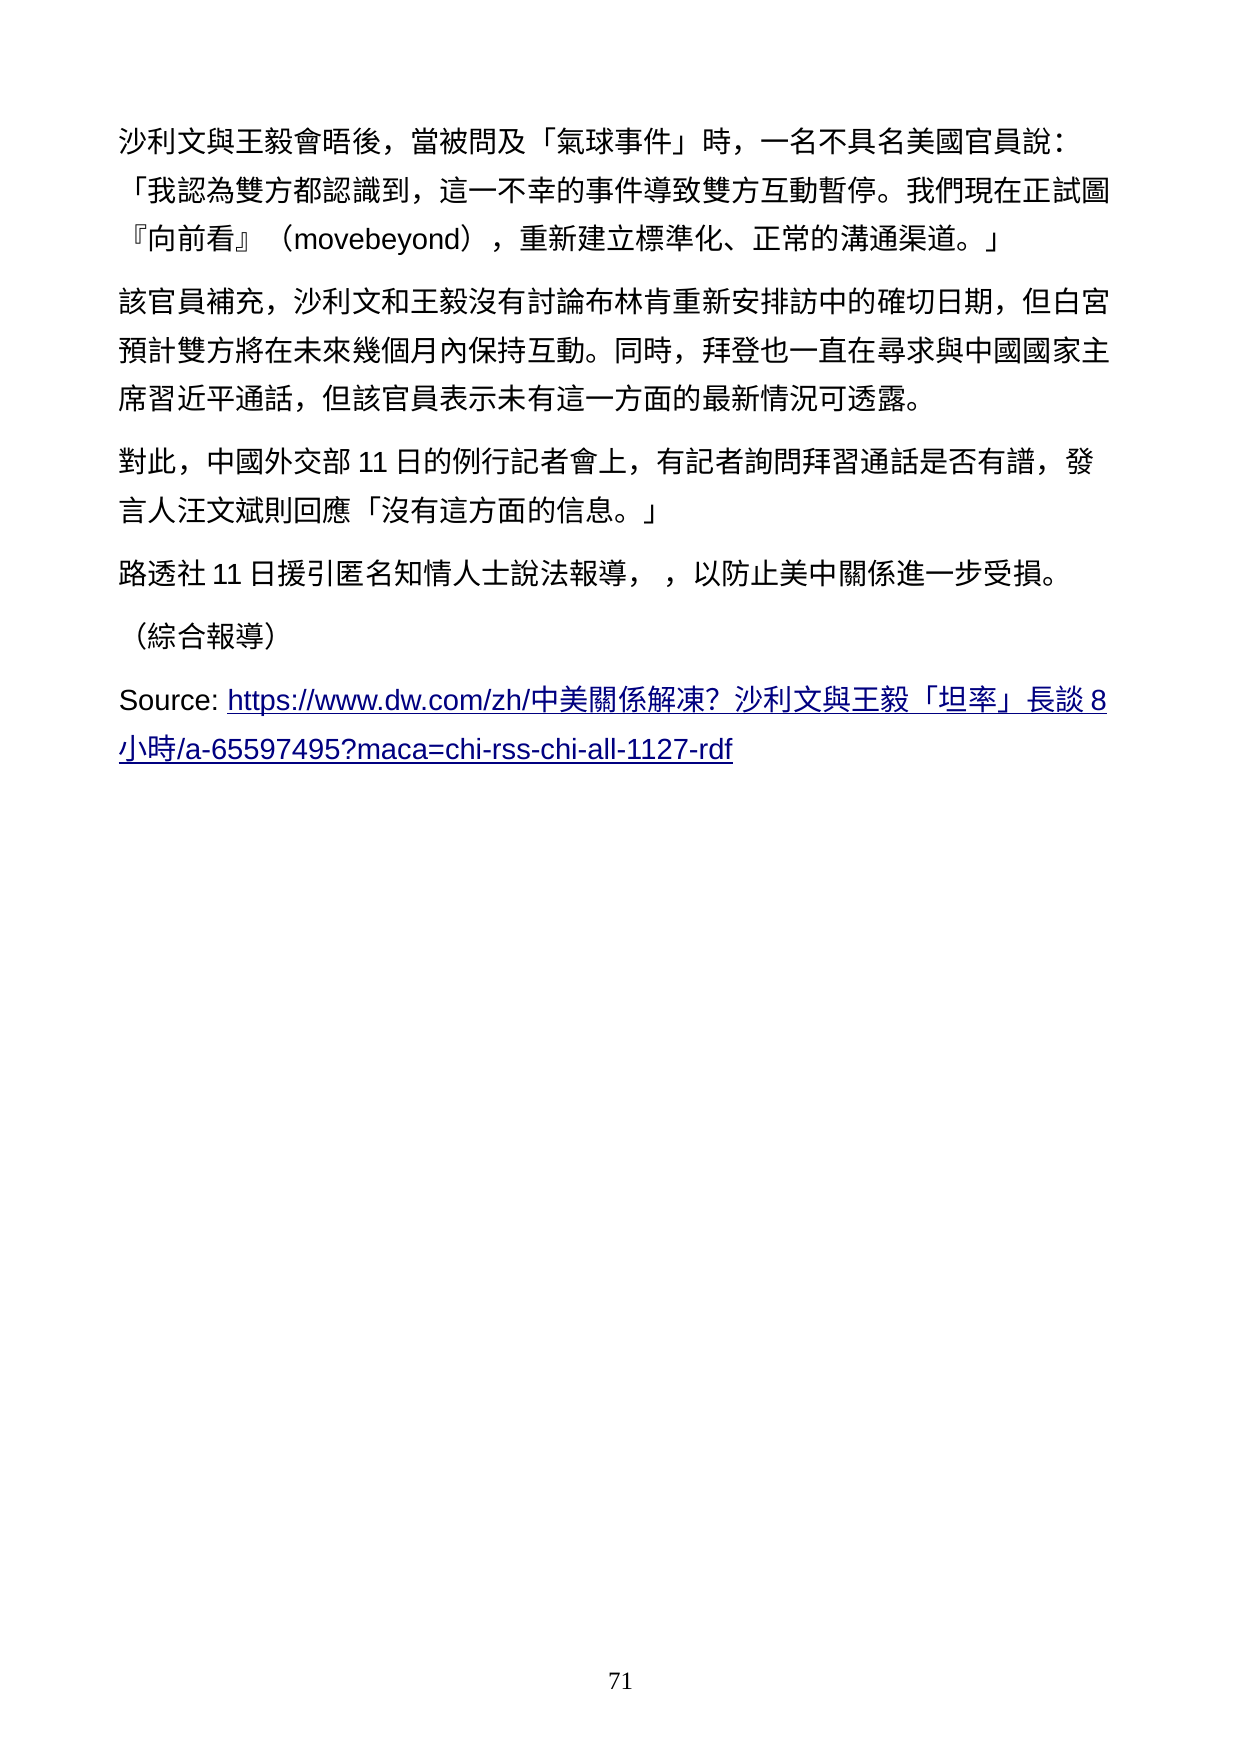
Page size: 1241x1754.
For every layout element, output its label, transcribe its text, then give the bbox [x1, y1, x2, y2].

text 對此，中國外交部11日的例行記者會上，有記者詢問拜習通話是否有譜，發言人汪文斌則回應「沒有這方面的信息。」 [118, 439, 1122, 530]
text Source: https://www.dw.com/zh/中美關係解凍？沙利文與王毅「坦率」長談8小時/a-65597495?maca=chi-rss-chi-all-1127-rdf [118, 677, 1122, 768]
text 該官員補充，沙利文和王毅沒有討論布林肯重新安排訪中的確切日期，但白宮預計雙方將在未來幾個月內保持互動。同時，拜登也一直在尋求與中國國家主席習近平通話，但該官員表示未有這一方面的最新情況可透露。 [118, 279, 1122, 418]
text 路透社11日援引匿名知情人士說法報導， ，以防止美中關係進一步受損。 [118, 551, 1122, 593]
text 沙利文與王毅會晤後，當被問及「氣球事件」時，一名不具名美國官員說： 「我認為雙方都認識到，這一不幸的事件導致雙方互動暫停。我們現在正試圖『向前看』（movebeyond），重新建立標準化、正常的溝通渠道。」 [118, 118, 1122, 258]
text （綜合報導） [118, 614, 1122, 656]
